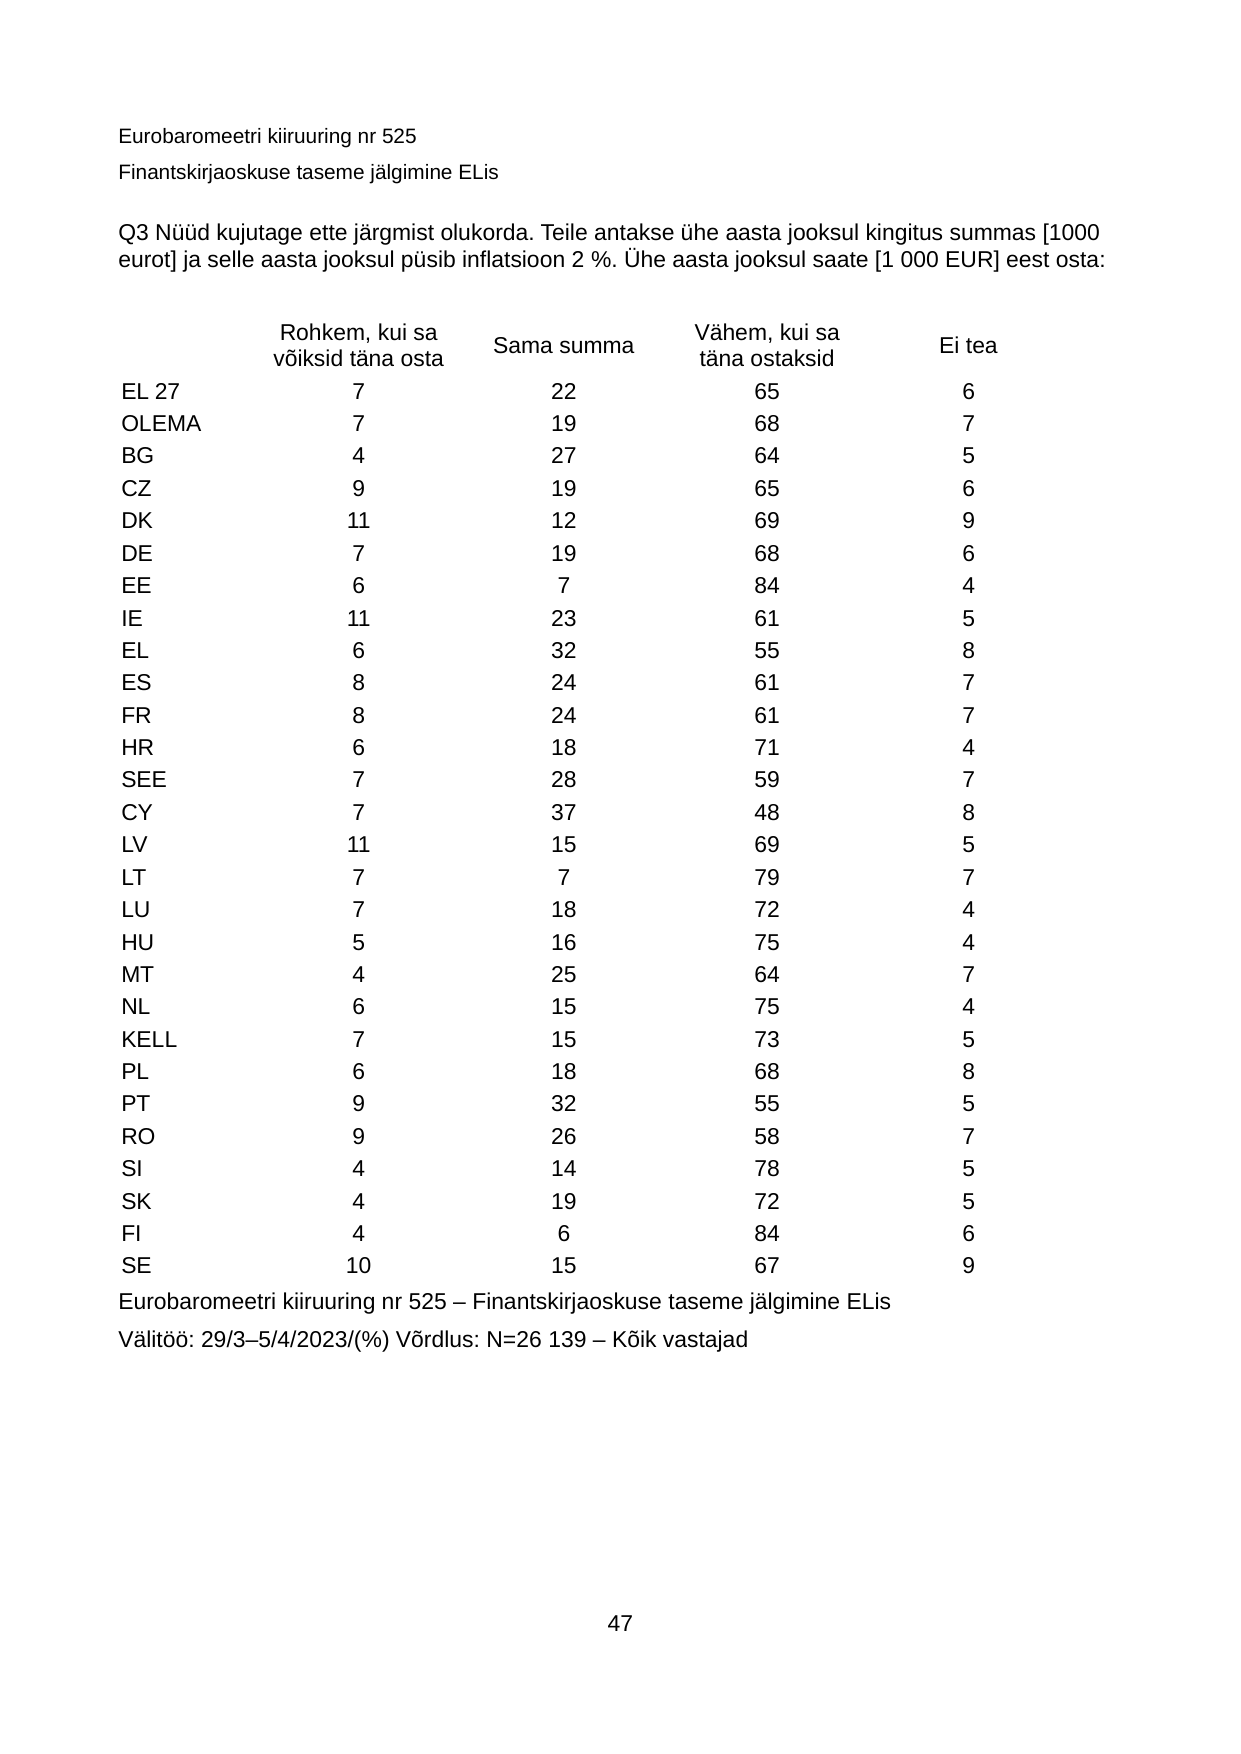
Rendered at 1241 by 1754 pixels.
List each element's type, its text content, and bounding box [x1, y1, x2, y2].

table_cell 68 [667, 1055, 866, 1087]
table_cell 71 [667, 731, 866, 763]
table_cell 55 [667, 634, 866, 666]
table_cell 26 [460, 1120, 667, 1152]
table_cell 37 [460, 796, 667, 828]
table_cell 14 [460, 1152, 667, 1184]
table_cell 67 [667, 1249, 866, 1282]
table_cell LT [118, 861, 257, 893]
table_cell 4 [866, 925, 1070, 958]
table_cell 11 [257, 601, 460, 634]
table_cell 7 [866, 764, 1070, 796]
table_cell 4 [257, 1217, 460, 1249]
table_cell 27 [460, 440, 667, 472]
table_cell 4 [257, 1152, 460, 1184]
table_cell 12 [460, 504, 667, 537]
table_cell 9 [257, 472, 460, 504]
table_cell 23 [460, 601, 667, 634]
table_cell 64 [667, 440, 866, 472]
table_cell DK [118, 504, 257, 537]
table_cell SI [118, 1152, 257, 1184]
table_cell OLEMA [118, 407, 257, 439]
table_cell 65 [667, 375, 866, 407]
table_cell 7 [460, 569, 667, 601]
table_cell 5 [866, 440, 1070, 472]
table_cell 19 [460, 1185, 667, 1217]
table_cell FI [118, 1217, 257, 1249]
table_cell 48 [667, 796, 866, 828]
table_cell 7 [257, 375, 460, 407]
table_cell 5 [866, 1023, 1070, 1055]
table_header Ei tea [866, 316, 1070, 375]
table_cell 6 [460, 1217, 667, 1249]
table_cell LU [118, 893, 257, 925]
table_cell 58 [667, 1120, 866, 1152]
table_cell DE [118, 537, 257, 569]
table_cell 68 [667, 537, 866, 569]
table_cell 6 [866, 537, 1070, 569]
table_cell 18 [460, 893, 667, 925]
table_cell 8 [866, 634, 1070, 666]
table_cell 7 [460, 861, 667, 893]
table_cell 19 [460, 407, 667, 439]
table_cell 5 [866, 1088, 1070, 1120]
table_cell NL [118, 990, 257, 1023]
table_cell 8 [257, 666, 460, 699]
table_cell 18 [460, 731, 667, 763]
table_cell 19 [460, 537, 667, 569]
table_cell 75 [667, 990, 866, 1023]
table_cell 11 [257, 828, 460, 861]
table_cell FR [118, 699, 257, 731]
table_cell 8 [257, 699, 460, 731]
table_cell 7 [866, 699, 1070, 731]
table_cell 6 [866, 472, 1070, 504]
table_cell 55 [667, 1088, 866, 1120]
table_cell 72 [667, 893, 866, 925]
table_cell 5 [866, 1152, 1070, 1184]
table_cell SE [118, 1249, 257, 1282]
table_cell 7 [257, 1023, 460, 1055]
table_cell 32 [460, 1088, 667, 1120]
table_cell RO [118, 1120, 257, 1152]
table_cell 4 [257, 440, 460, 472]
table_cell 6 [866, 1217, 1070, 1249]
table_cell 61 [667, 699, 866, 731]
table_cell CY [118, 796, 257, 828]
table_cell 4 [257, 1185, 460, 1217]
table_cell 61 [667, 666, 866, 699]
table_cell 7 [257, 893, 460, 925]
table_cell SEE [118, 764, 257, 796]
table_cell 73 [667, 1023, 866, 1055]
table_cell 24 [460, 699, 667, 731]
table_cell 7 [257, 796, 460, 828]
table_cell 5 [866, 828, 1070, 861]
table_header [118, 316, 257, 375]
table_cell EL 27 [118, 375, 257, 407]
table_cell 10 [257, 1249, 460, 1282]
table_cell 9 [257, 1120, 460, 1152]
table_cell 11 [257, 504, 460, 537]
table_cell 59 [667, 764, 866, 796]
table_cell 8 [866, 1055, 1070, 1087]
table_cell 18 [460, 1055, 667, 1087]
text Q3 Nüüd kujutage ette järgmist olukorda. Teile antakse ühe aasta jooksul kingitus summas [1000 eurot] ja selle aasta jooksul püsib inflatsioon 2 %. Ühe aasta jooksul saate [1 000 EUR] eest osta: [118, 219, 1122, 272]
table_cell 6 [866, 375, 1070, 407]
table_cell 9 [866, 1249, 1070, 1282]
table_header Sama summa [460, 316, 667, 375]
table_cell BG [118, 440, 257, 472]
table_cell 69 [667, 504, 866, 537]
table_cell 7 [866, 1120, 1070, 1152]
table_cell 4 [257, 958, 460, 990]
table_cell 69 [667, 828, 866, 861]
table_cell 22 [460, 375, 667, 407]
table_cell MT [118, 958, 257, 990]
table_cell 7 [866, 666, 1070, 699]
table_cell 15 [460, 1249, 667, 1282]
table_cell 9 [257, 1088, 460, 1120]
table_cell 6 [257, 634, 460, 666]
table_cell 6 [257, 990, 460, 1023]
table_cell 6 [257, 731, 460, 763]
table_cell 4 [866, 731, 1070, 763]
table_cell 16 [460, 925, 667, 958]
table_cell 24 [460, 666, 667, 699]
table_cell 8 [866, 796, 1070, 828]
table_cell 7 [866, 958, 1070, 990]
table_cell HR [118, 731, 257, 763]
table_cell 6 [257, 569, 460, 601]
table_cell 7 [257, 537, 460, 569]
table_cell 68 [667, 407, 866, 439]
table_cell LV [118, 828, 257, 861]
table_cell 6 [257, 1055, 460, 1087]
table_cell 15 [460, 990, 667, 1023]
table_cell KELL [118, 1023, 257, 1055]
table_cell PT [118, 1088, 257, 1120]
table_cell 4 [866, 893, 1070, 925]
table_cell 5 [866, 1185, 1070, 1217]
table_cell 9 [866, 504, 1070, 537]
text Välitöö: 29/3–5/4/2023/(%) Võrdlus: N=26 139 – Kõik vastajad [118, 1326, 1122, 1352]
table_cell 4 [866, 990, 1070, 1023]
table_cell 15 [460, 828, 667, 861]
table_cell 32 [460, 634, 667, 666]
table_cell SK [118, 1185, 257, 1217]
table_cell 7 [257, 407, 460, 439]
table_cell 15 [460, 1023, 667, 1055]
table_header Rohkem, kui sa võiksid täna osta [257, 316, 460, 375]
table_cell EE [118, 569, 257, 601]
table_cell 61 [667, 601, 866, 634]
table_cell ES [118, 666, 257, 699]
table_cell 65 [667, 472, 866, 504]
table_cell 7 [866, 861, 1070, 893]
text Eurobaromeetri kiiruuring nr 525 – Finantskirjaoskuse taseme jälgimine ELis [118, 1288, 1122, 1314]
table_cell 78 [667, 1152, 866, 1184]
table_cell 5 [257, 925, 460, 958]
table_cell 72 [667, 1185, 866, 1217]
table_cell 7 [866, 407, 1070, 439]
table_cell 79 [667, 861, 866, 893]
table_cell IE [118, 601, 257, 634]
table_cell 84 [667, 569, 866, 601]
table_cell 75 [667, 925, 866, 958]
table_cell PL [118, 1055, 257, 1087]
table_cell 7 [257, 764, 460, 796]
table_cell HU [118, 925, 257, 958]
table_cell 4 [866, 569, 1070, 601]
table_cell 5 [866, 601, 1070, 634]
table_cell CZ [118, 472, 257, 504]
table_cell 25 [460, 958, 667, 990]
table_header Vähem, kui sa täna ostaksid [667, 316, 866, 375]
table_cell 64 [667, 958, 866, 990]
table_cell 7 [257, 861, 460, 893]
table_cell 84 [667, 1217, 866, 1249]
table_cell EL [118, 634, 257, 666]
table_cell 28 [460, 764, 667, 796]
table_cell 19 [460, 472, 667, 504]
